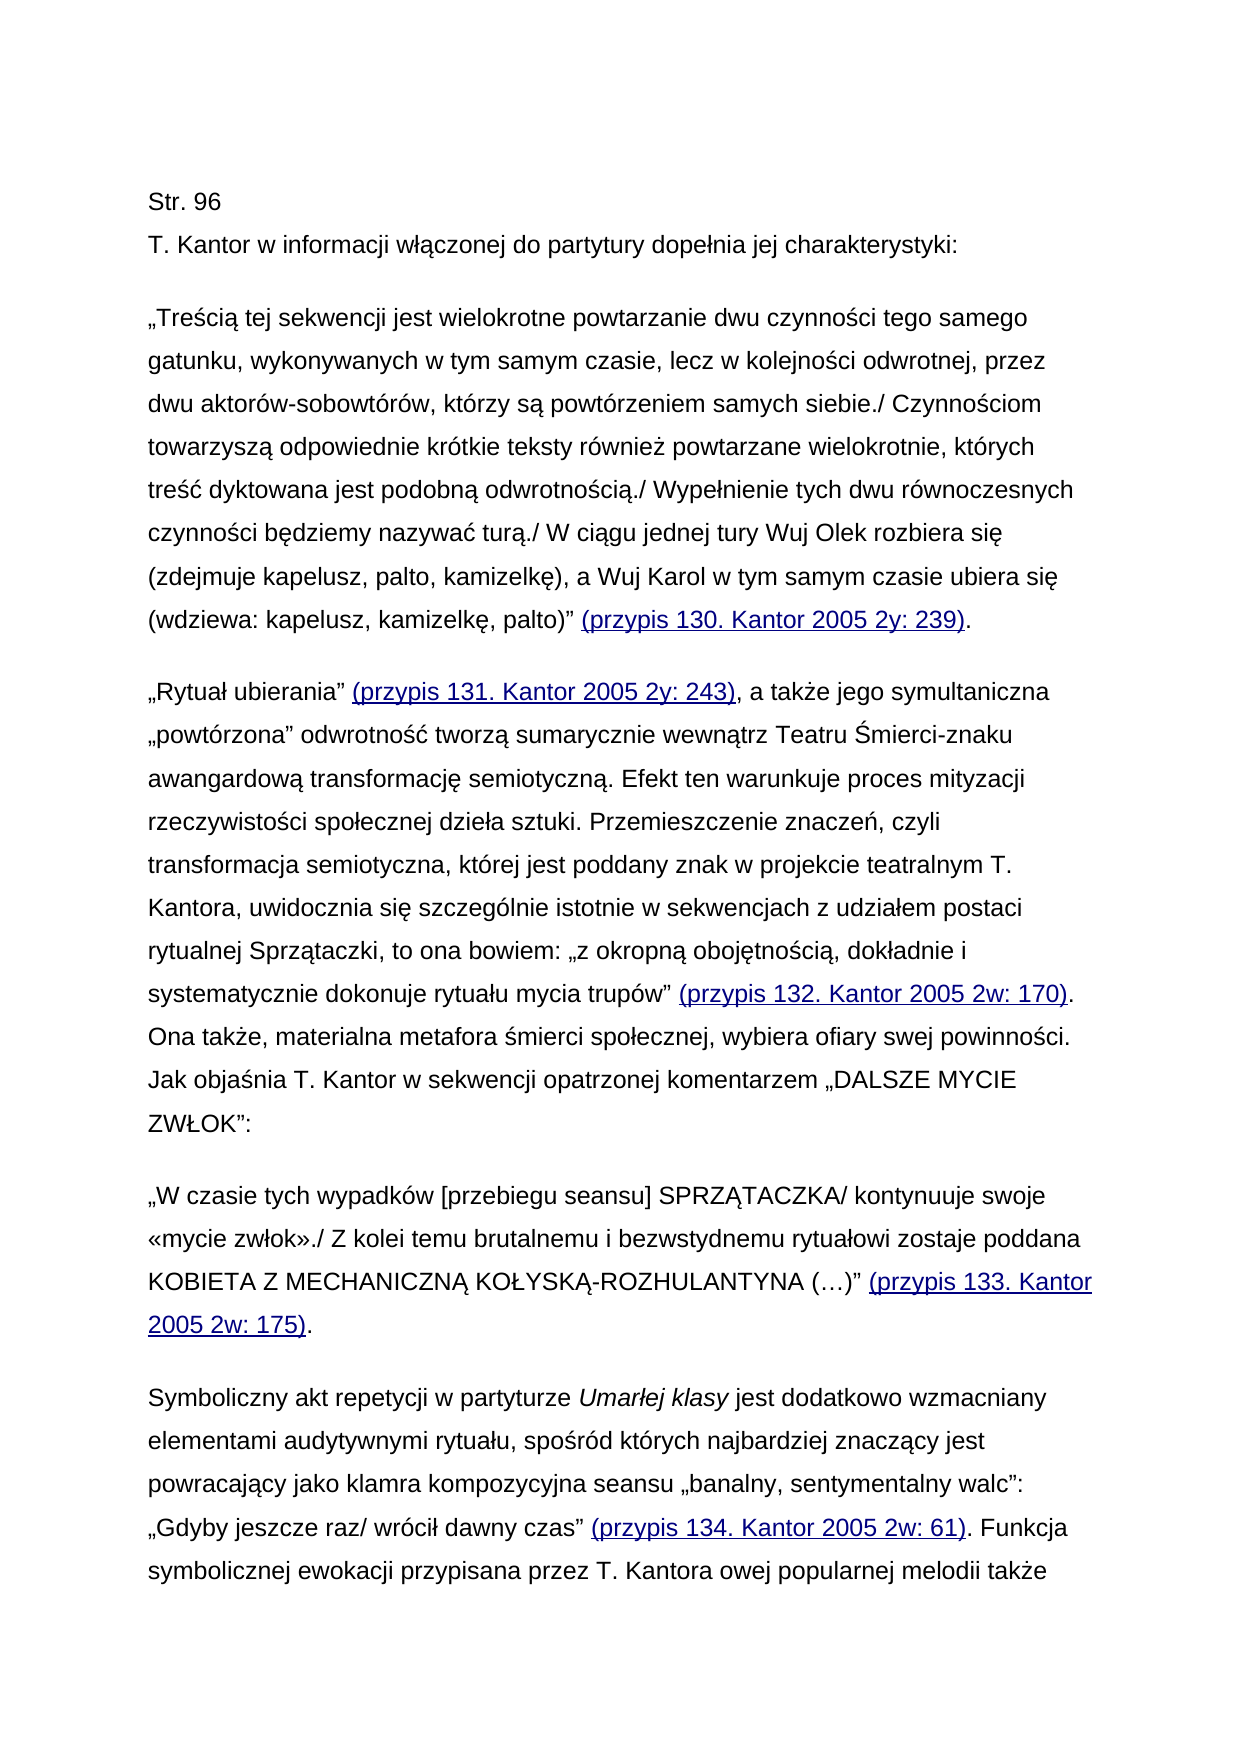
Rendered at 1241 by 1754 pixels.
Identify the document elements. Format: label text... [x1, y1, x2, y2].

text „Rytuał ubierania” (przypis 131. Kantor 2005 2y: 243), a także jego symultaniczna „powtórzona” odwrotność tworzą sumarycznie wewnątrz Teatru Śmierci-znaku awangardową transformację semiotyczną. Efekt ten warunkuje proces mityzacji rzeczywistości społecznej dzieła sztuki. Przemieszczenie znaczeń, czyli transformacja semiotyczna, której jest poddany znak w projekcie teatralnym T. Kantora, uwidocznia się szczególnie istotnie w sekwencjach z udziałem postaci rytualnej Sprzątaczki, to ona bowiem: „z okropną obojętnością, dokładnie i systematycznie dokonuje rytuału mycia trupów” (przypis 132. Kantor 2005 2w: 170). Ona także, materialna metafora śmierci społecznej, wybiera ofiary swej powinności. Jak objaśnia T. Kantor w sekwencji opatrzonej komentarzem „DALSZE MYCIE ZWŁOK”: [148, 677, 1093, 1137]
text Symboliczny akt repetycji w partyturze Umarłej klasy jest dodatkowo wzmacniany elementami audytywnymi rytuału, spośród których najbardziej znaczący jest powracający jako klamra kompozycyjna seansu „banalny, sentymentalny walc”: „Gdyby jeszcze raz/ wrócił dawny czas” (przypis 134. Kantor 2005 2w: 61). Funkcja symbolicznej ewokacji przypisana przez T. Kantora owej popularnej melodii także [148, 1383, 1093, 1584]
text „Treścią tej sekwencji jest wielokrotne powtarzanie dwu czynności tego samego gatunku, wykonywanych w tym samym czasie, lecz w kolejności odwrotnej, przez dwu aktorów-sobowtórów, którzy są powtórzeniem samych siebie./ Czynnościom towarzyszą odpowiednie krótkie teksty również powtarzane wielokrotnie, których treść dyktowana jest podobną odwrotnością./ Wypełnienie tych dwu równoczesnych czynności będziemy nazywać turą./ W ciągu jednej tury Wuj Olek rozbiera się (zdejmuje kapelusz, palto, kamizelkę), a Wuj Karol w tym samym czasie ubiera się (wdziewa: kapelusz, kamizelkę, palto)” (przypis 130. Kantor 2005 2y: 239). [148, 303, 1093, 633]
text „W czasie tych wypadków [przebiegu seansu] SPRZĄTACZKA/ kontynuuje swoje «mycie zwłok»./ Z kolei temu brutalnemu i bezwstydnemu rytuałowi zostaje poddana KOBIETA Z MECHANICZNĄ KOŁYSKĄ-ROZHULANTYNA (…)” (przypis 133. Kantor 2005 2w: 175). [148, 1181, 1093, 1339]
text Str. 96 [148, 187, 1093, 216]
text T. Kantor w informacji włączonej do partytury dopełnia jej charakterystyki: [148, 230, 1093, 259]
